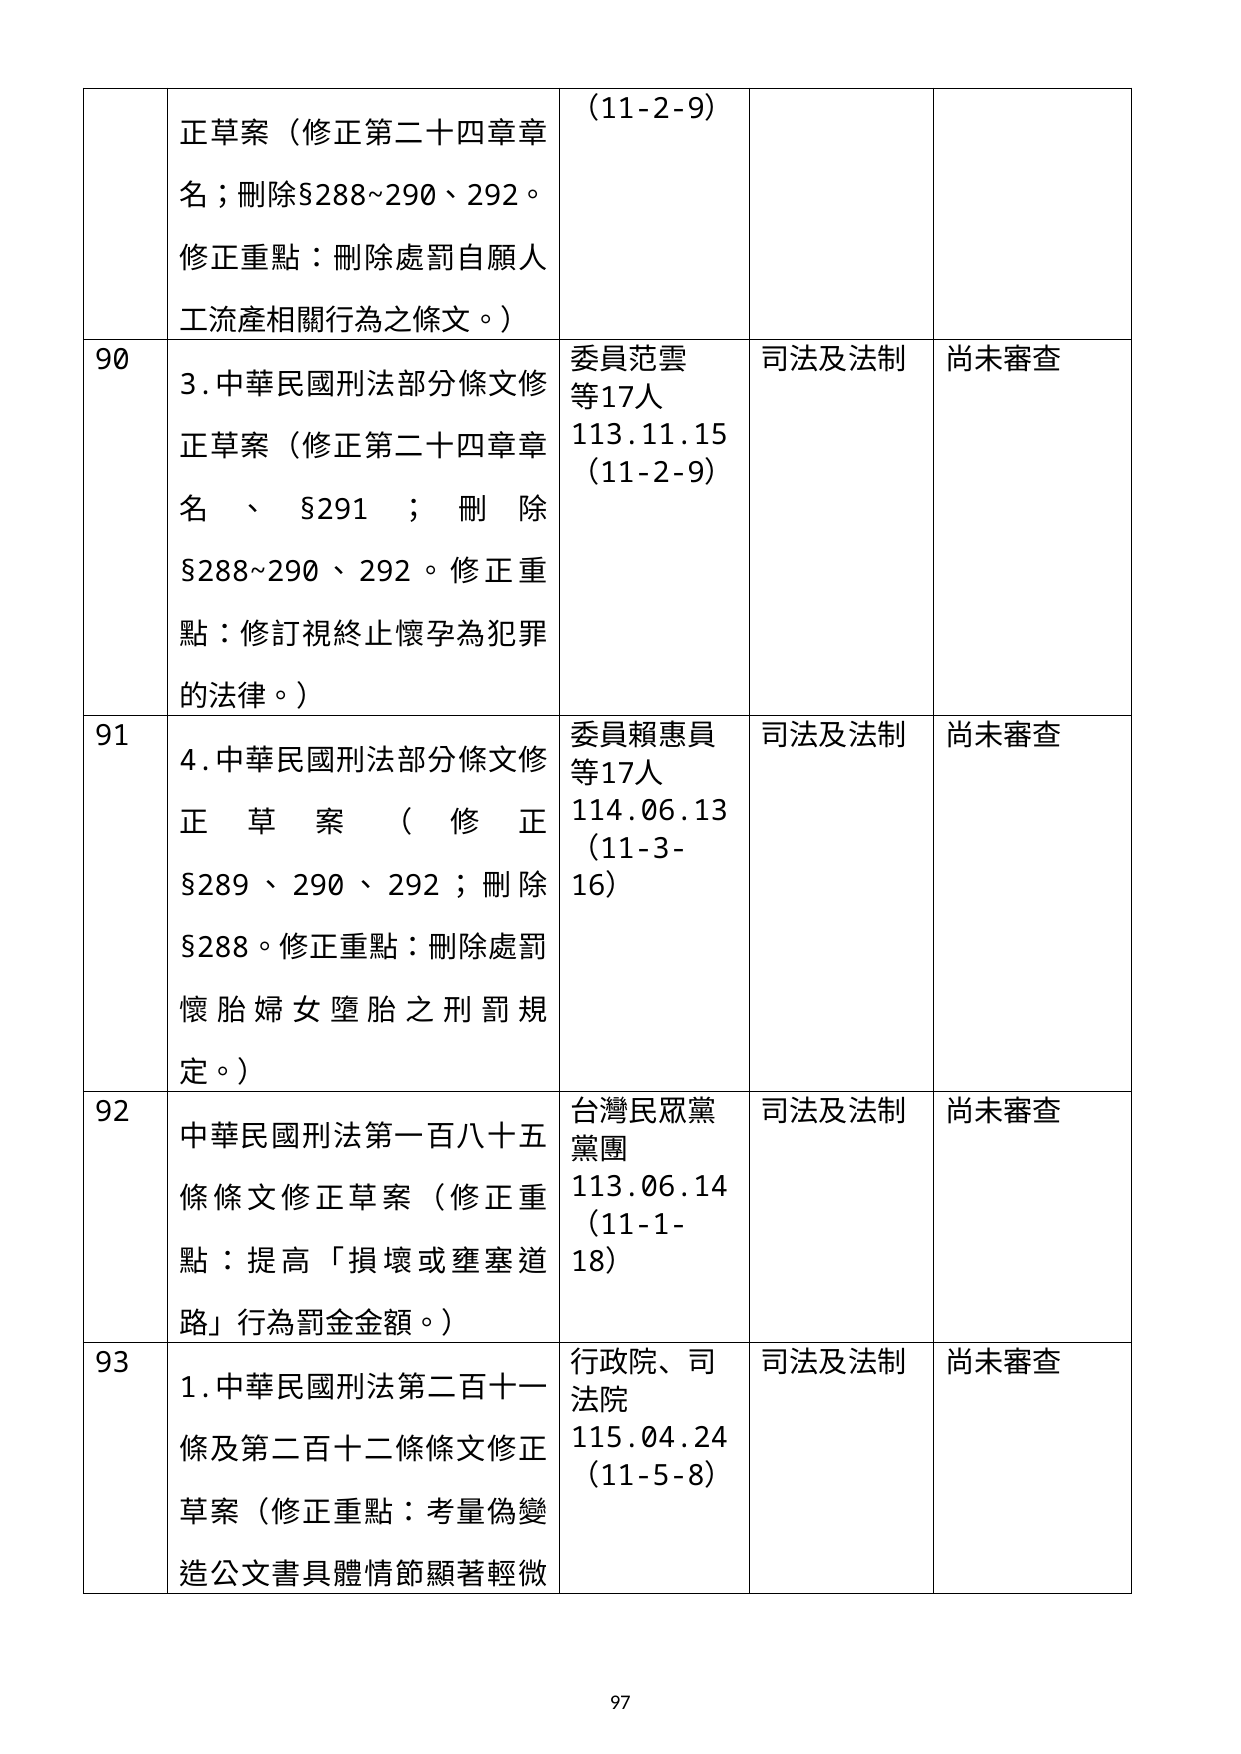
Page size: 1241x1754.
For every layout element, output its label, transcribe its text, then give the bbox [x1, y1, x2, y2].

table_cell 司法及法制 [750, 340, 933, 715]
table_cell 尚未審查 [934, 1343, 1131, 1593]
table_cell （11-2-9） [560, 89, 749, 339]
table_cell 4.中華民國刑法部分條文修正草案（修正§289、290、292；刪除§288。修正重點：刪除處罰懷胎婦女墮胎之刑罰規定。） [168, 716, 559, 1091]
table_cell 委員范雲 等17人 113.11.15 （11-2-9） [560, 340, 749, 715]
table_cell 委員賴惠員 等17人 114.06.13 （11-3-16） [560, 716, 749, 1091]
table_cell [934, 89, 1131, 339]
table_cell 中華民國刑法第一百八十五條條文修正草案（修正重點：提高「損壞或壅塞道路」行為罰金金額。） [168, 1092, 559, 1342]
table_cell 司法及法制 [750, 716, 933, 1091]
table_cell 1.中華民國刑法第二百十一條及第二百十二條條文修正草案（修正重點：考量偽變造公文書具體情節顯著輕微 [168, 1343, 559, 1593]
table_cell [750, 89, 933, 339]
table_cell 尚未審查 [934, 340, 1131, 715]
table_cell 行政院、司法院 115.04.24 （11-5-8） [560, 1343, 749, 1593]
table_cell 92 [84, 1092, 167, 1342]
table_cell 司法及法制 [750, 1343, 933, 1593]
table_cell 3.中華民國刑法部分條文修正草案（修正第二十四章章名、§291；刪除§288~290、292。修正重點：修訂視終止懷孕為犯罪的法律。） [168, 340, 559, 715]
table_cell 91 [84, 716, 167, 1091]
table_cell 90 [84, 340, 167, 715]
table_cell 尚未審查 [934, 716, 1131, 1091]
table_cell 正草案（修正第二十四章章名；刪除§288~290、292。修正重點：刪除處罰自願人工流產相關行為之條文。） [168, 89, 559, 339]
table_cell 台灣民眾黨黨團 113.06.14 （11-1-18） [560, 1092, 749, 1342]
table_cell 尚未審查 [934, 1092, 1131, 1342]
table_cell 司法及法制 [750, 1092, 933, 1342]
table_cell 93 [84, 1343, 167, 1593]
table_cell [84, 89, 167, 339]
